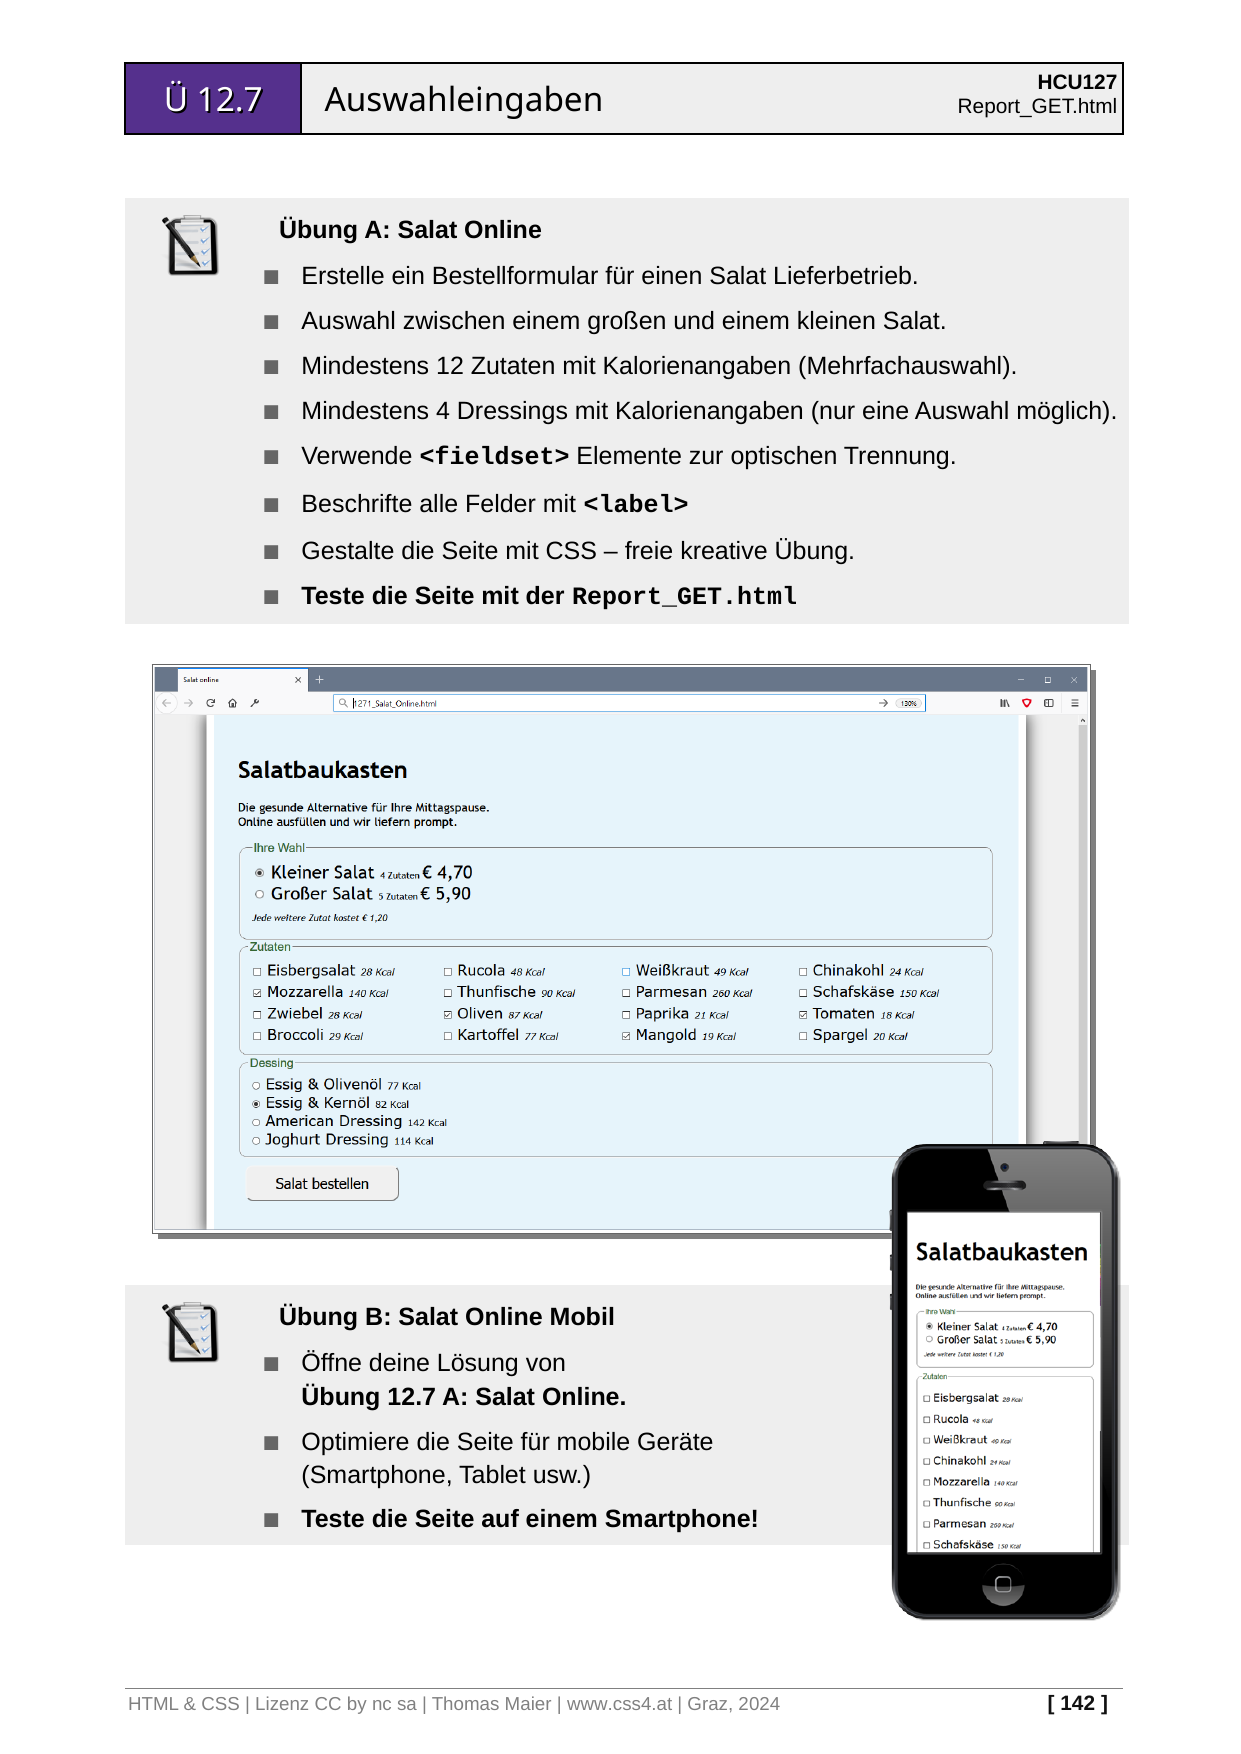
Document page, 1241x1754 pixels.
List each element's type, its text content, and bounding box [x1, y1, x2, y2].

table_header Auswahleingaben [302, 64, 888, 133]
table_header [125, 1285, 255, 1545]
picture [154, 667, 1123, 1619]
table_header Übung B: Salat Online Mobil Öffne deine Lösung von Übung 12.7 A: Salat Online. Optimiere die Seite für mobile Geräte (Smartphone, Tablet usw.) Teste die Seite auf einem Smartphone! [255, 1285, 883, 1545]
table_header [125, 198, 255, 624]
table_header HCU127 Report_GET.html [888, 64, 1122, 133]
picture [160, 1302, 221, 1363]
picture [160, 215, 221, 276]
table_header Übung A: Salat Online Erstelle ein Bestellformular für einen Salat Lieferbetrieb. Auswahl zwischen einem großen und einem kleinen Salat. Mindestens 12 Zutaten mit Kalorienangaben (Mehrfachauswahl). Mindestens 4 Dressings mit Kalorienangaben (nur eine Auswahl möglich). Verwende <fieldset> Elemente zur optischen Trennung. Beschrifte alle Felder mit <label> Gestalte die Seite mit CSS – freie kreative Übung. Teste die Seite mit der Report_GET.html [255, 198, 1129, 624]
table_header Ü 12.7 [126, 64, 300, 133]
